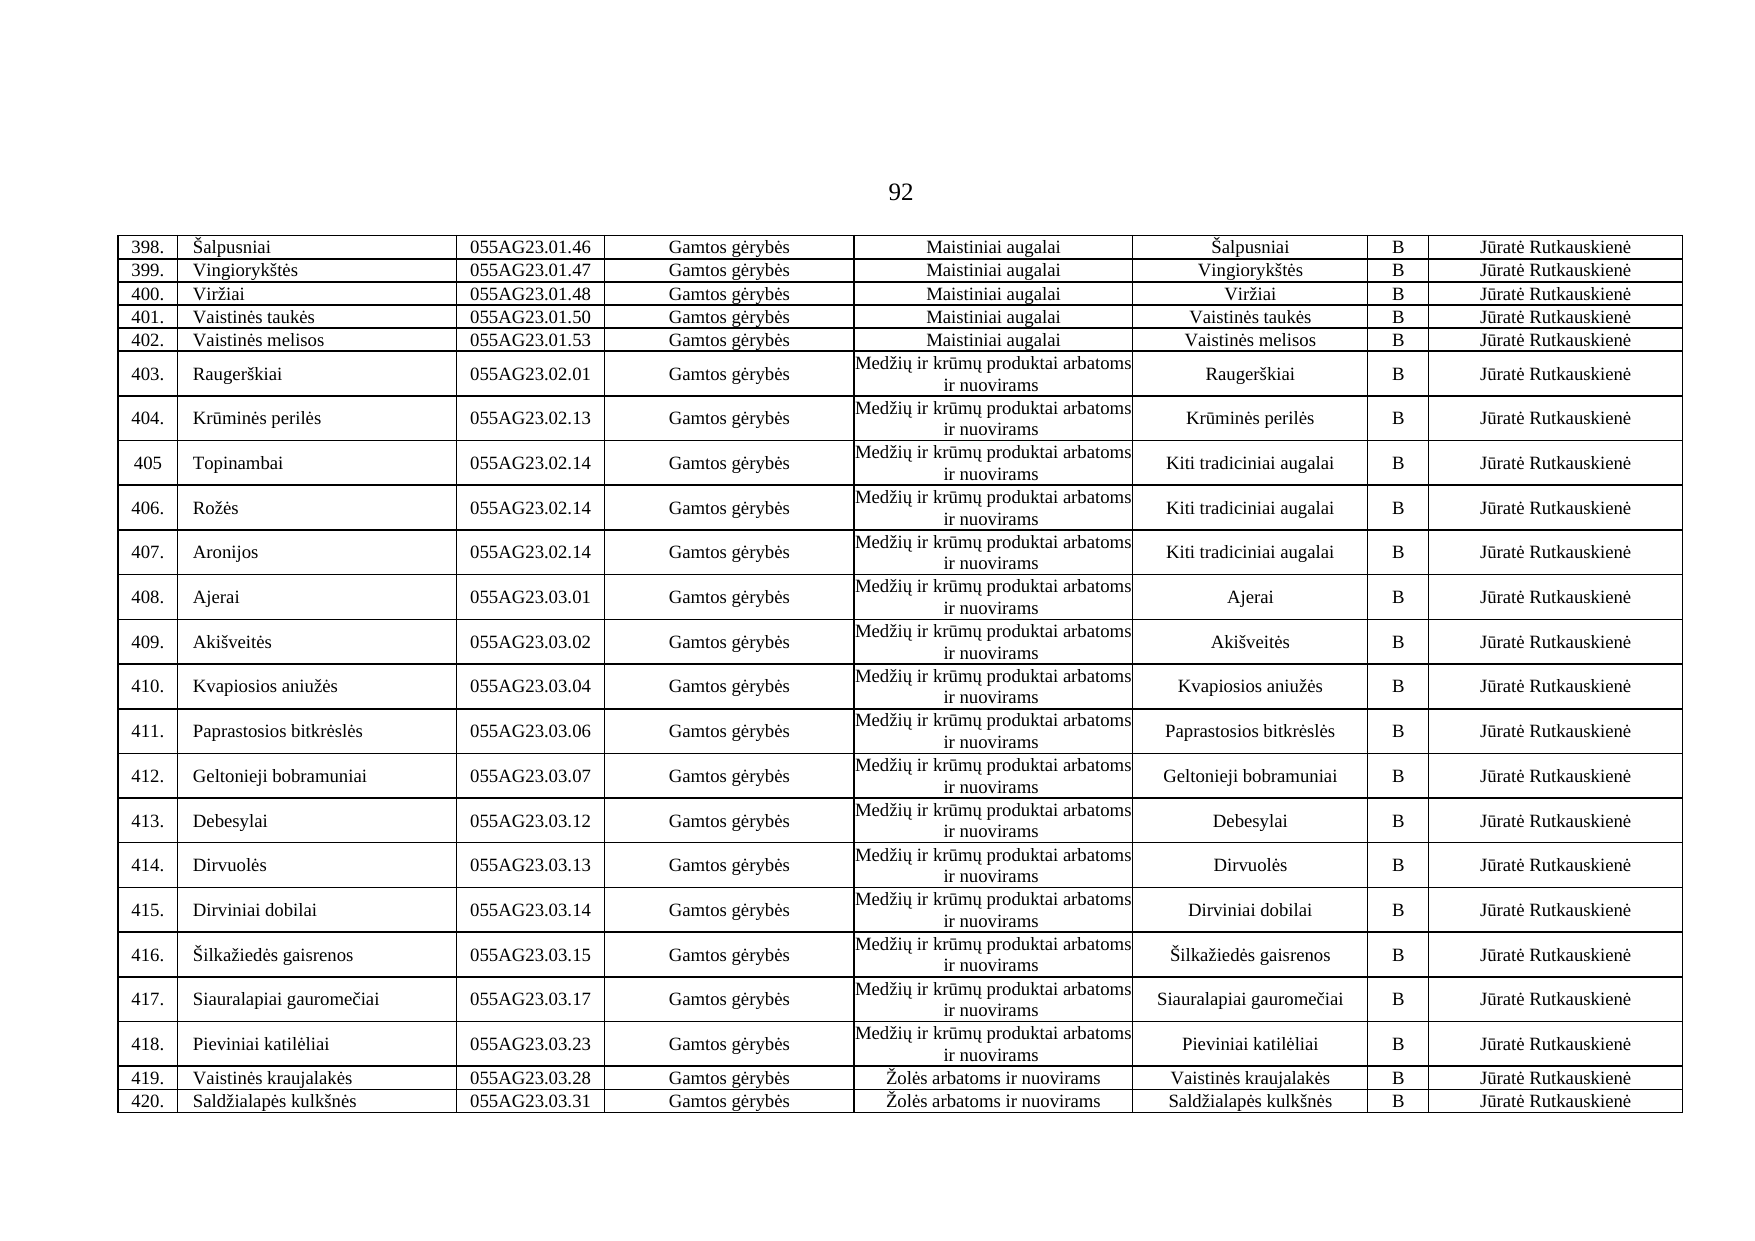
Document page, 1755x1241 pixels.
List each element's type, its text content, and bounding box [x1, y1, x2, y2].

table_cell Jūratė Rutkauskienė [1429, 1067, 1682, 1088]
table_cell B [1368, 933, 1428, 976]
table_cell Dirvuolės [1133, 843, 1367, 887]
table_cell Medžių ir krūmų produktai arbatoms ir nuovirams [855, 531, 1132, 574]
table_cell Jūratė Rutkauskienė [1429, 329, 1682, 350]
table_cell Medžių ir krūmų produktai arbatoms ir nuovirams [855, 352, 1132, 395]
table_cell 055AG23.03.28 [457, 1067, 604, 1088]
table_cell Medžių ir krūmų produktai arbatoms ir nuovirams [855, 799, 1132, 842]
table_cell Viržiai [178, 283, 456, 304]
table_cell Kiti tradiciniai augalai [1133, 531, 1367, 574]
table_cell B [1368, 260, 1428, 281]
table_cell 055AG23.03.31 [457, 1090, 604, 1112]
table_cell Paprastosios bitkrėslės [1133, 710, 1367, 752]
table_cell Gamtos gėrybės [605, 888, 853, 931]
table_cell Vaistinės taukės [178, 306, 456, 327]
table_cell 418. [119, 1022, 177, 1065]
table_cell Šilkažiedės gaisrenos [1133, 933, 1367, 976]
table_cell Maistiniai augalai [855, 236, 1132, 258]
table_cell Saldžialapės kulkšnės [178, 1090, 456, 1112]
table_cell Vaistinės melisos [1133, 329, 1367, 350]
table_cell 055AG23.03.02 [457, 620, 604, 663]
table_cell Vaistinės taukės [1133, 306, 1367, 327]
table_cell Gamtos gėrybės [605, 236, 853, 258]
table_cell B [1368, 236, 1428, 258]
table_cell Gamtos gėrybės [605, 1067, 853, 1088]
table_cell Jūratė Rutkauskienė [1429, 397, 1682, 440]
table_cell Gamtos gėrybės [605, 352, 853, 395]
table_cell Jūratė Rutkauskienė [1429, 352, 1682, 395]
table_cell Jūratė Rutkauskienė [1429, 236, 1682, 258]
table_cell 055AG23.01.50 [457, 306, 604, 327]
table_cell Gamtos gėrybės [605, 441, 853, 484]
table_cell 411. [119, 710, 177, 752]
table_cell B [1368, 283, 1428, 304]
table_cell B [1368, 665, 1428, 708]
table_cell Ajerai [1133, 575, 1367, 618]
table_cell Debesylai [1133, 799, 1367, 842]
table_cell Jūratė Rutkauskienė [1429, 306, 1682, 327]
table_cell 055AG23.01.46 [457, 236, 604, 258]
table_cell Medžių ir krūmų produktai arbatoms ir nuovirams [855, 933, 1132, 976]
table_cell Raugerškiai [178, 352, 456, 395]
table_cell 055AG23.01.47 [457, 260, 604, 281]
table_cell Jūratė Rutkauskienė [1429, 531, 1682, 574]
table_cell 408. [119, 575, 177, 618]
table_cell 055AG23.03.07 [457, 754, 604, 797]
table_cell Jūratė Rutkauskienė [1429, 260, 1682, 281]
table_cell B [1368, 352, 1428, 395]
table_cell Jūratė Rutkauskienė [1429, 575, 1682, 618]
table_cell Gamtos gėrybės [605, 665, 853, 708]
table_cell 415. [119, 888, 177, 931]
table_cell 404. [119, 397, 177, 440]
table_cell Medžių ir krūmų produktai arbatoms ir nuovirams [855, 888, 1132, 931]
table_cell 055AG23.01.48 [457, 283, 604, 304]
table_cell Kiti tradiciniai augalai [1133, 486, 1367, 529]
table_cell Gamtos gėrybės [605, 1022, 853, 1065]
table_cell 055AG23.02.14 [457, 441, 604, 484]
table_cell Kiti tradiciniai augalai [1133, 441, 1367, 484]
table_cell Jūratė Rutkauskienė [1429, 843, 1682, 887]
table_cell B [1368, 306, 1428, 327]
table_cell Gamtos gėrybės [605, 620, 853, 663]
table_cell B [1368, 575, 1428, 618]
table_cell Siauralapiai gauromečiai [178, 978, 456, 1021]
table_cell 055AG23.03.15 [457, 933, 604, 976]
table_cell Krūminės perilės [178, 397, 456, 440]
table_cell Dirviniai dobilai [178, 888, 456, 931]
table_cell 055AG23.03.13 [457, 843, 604, 887]
table_cell Gamtos gėrybės [605, 754, 853, 797]
table_cell 055AG23.03.01 [457, 575, 604, 618]
table_cell Gamtos gėrybės [605, 531, 853, 574]
table_cell Gamtos gėrybės [605, 978, 853, 1021]
table_cell Maistiniai augalai [855, 283, 1132, 304]
table_cell Saldžialapės kulkšnės [1133, 1090, 1367, 1112]
table_cell Kvapiosios aniužės [178, 665, 456, 708]
table_cell Medžių ir krūmų produktai arbatoms ir nuovirams [855, 486, 1132, 529]
table_cell Medžių ir krūmų produktai arbatoms ir nuovirams [855, 710, 1132, 752]
table_cell 420. [119, 1090, 177, 1112]
table_cell Geltonieji bobramuniai [178, 754, 456, 797]
table_cell Gamtos gėrybės [605, 283, 853, 304]
table_cell 403. [119, 352, 177, 395]
table_cell B [1368, 799, 1428, 842]
table_cell B [1368, 978, 1428, 1021]
table_cell 055AG23.02.14 [457, 486, 604, 529]
table_cell Jūratė Rutkauskienė [1429, 1090, 1682, 1112]
table_cell 412. [119, 754, 177, 797]
table_cell Jūratė Rutkauskienė [1429, 978, 1682, 1021]
table_cell Akišveitės [1133, 620, 1367, 663]
table_cell 055AG23.03.17 [457, 978, 604, 1021]
table_cell Medžių ir krūmų produktai arbatoms ir nuovirams [855, 1022, 1132, 1065]
table_cell Jūratė Rutkauskienė [1429, 620, 1682, 663]
table_cell Maistiniai augalai [855, 260, 1132, 281]
table_cell 402. [119, 329, 177, 350]
table_cell Šalpusniai [1133, 236, 1367, 258]
table_cell 410. [119, 665, 177, 708]
table_cell Kvapiosios aniužės [1133, 665, 1367, 708]
table_cell Vaistinės kraujalakės [178, 1067, 456, 1088]
table_cell Rožės [178, 486, 456, 529]
table_cell Jūratė Rutkauskienė [1429, 710, 1682, 752]
table_cell 417. [119, 978, 177, 1021]
table_cell Vaistinės kraujalakės [1133, 1067, 1367, 1088]
table_cell B [1368, 397, 1428, 440]
table_cell Jūratė Rutkauskienė [1429, 665, 1682, 708]
table_cell Medžių ir krūmų produktai arbatoms ir nuovirams [855, 441, 1132, 484]
table_cell Krūminės perilės [1133, 397, 1367, 440]
table_cell B [1368, 486, 1428, 529]
table_cell 414. [119, 843, 177, 887]
table_cell Gamtos gėrybės [605, 260, 853, 281]
table_cell 399. [119, 260, 177, 281]
table_cell B [1368, 710, 1428, 752]
table_cell Akišveitės [178, 620, 456, 663]
table_cell Maistiniai augalai [855, 329, 1132, 350]
table_cell Geltonieji bobramuniai [1133, 754, 1367, 797]
table_cell Medžių ir krūmų produktai arbatoms ir nuovirams [855, 754, 1132, 797]
table_cell Dirviniai dobilai [1133, 888, 1367, 931]
table_cell Dirvuolės [178, 843, 456, 887]
table_cell 055AG23.03.12 [457, 799, 604, 842]
table_cell Gamtos gėrybės [605, 397, 853, 440]
table_cell 055AG23.01.53 [457, 329, 604, 350]
table_cell 419. [119, 1067, 177, 1088]
table_cell Jūratė Rutkauskienė [1429, 486, 1682, 529]
table_cell Žolės arbatoms ir nuovirams [855, 1090, 1132, 1112]
table_cell Jūratė Rutkauskienė [1429, 933, 1682, 976]
table_cell 055AG23.03.06 [457, 710, 604, 752]
table_cell 405 [119, 441, 177, 484]
table_cell 406. [119, 486, 177, 529]
table_cell Žolės arbatoms ir nuovirams [855, 1067, 1132, 1088]
table_cell Maistiniai augalai [855, 306, 1132, 327]
table_cell Pieviniai katilėliai [1133, 1022, 1367, 1065]
table_cell 055AG23.03.04 [457, 665, 604, 708]
table_cell 401. [119, 306, 177, 327]
table_cell Gamtos gėrybės [605, 486, 853, 529]
table_cell Gamtos gėrybės [605, 843, 853, 887]
table_cell Gamtos gėrybės [605, 575, 853, 618]
table_cell B [1368, 1067, 1428, 1088]
table_cell Vingiorykštės [1133, 260, 1367, 281]
table_cell 407. [119, 531, 177, 574]
table_cell Gamtos gėrybės [605, 306, 853, 327]
table_cell 416. [119, 933, 177, 976]
table_cell B [1368, 754, 1428, 797]
table_cell Ajerai [178, 575, 456, 618]
table_cell Gamtos gėrybės [605, 329, 853, 350]
table_cell Vaistinės melisos [178, 329, 456, 350]
table_cell Medžių ir krūmų produktai arbatoms ir nuovirams [855, 575, 1132, 618]
table_cell B [1368, 1090, 1428, 1112]
table_cell 400. [119, 283, 177, 304]
table_cell Medžių ir krūmų produktai arbatoms ir nuovirams [855, 620, 1132, 663]
table_cell Gamtos gėrybės [605, 933, 853, 976]
table_cell Jūratė Rutkauskienė [1429, 799, 1682, 842]
table_cell Jūratė Rutkauskienė [1429, 754, 1682, 797]
table_cell Pieviniai katilėliai [178, 1022, 456, 1065]
table_cell B [1368, 620, 1428, 663]
table_cell Debesylai [178, 799, 456, 842]
table_cell 055AG23.03.14 [457, 888, 604, 931]
table_cell Gamtos gėrybės [605, 799, 853, 842]
table_cell B [1368, 329, 1428, 350]
table_cell Topinambai [178, 441, 456, 484]
table_cell 055AG23.02.14 [457, 531, 604, 574]
table_cell Jūratė Rutkauskienė [1429, 283, 1682, 304]
table_cell Raugerškiai [1133, 352, 1367, 395]
table_cell 413. [119, 799, 177, 842]
table_cell Medžių ir krūmų produktai arbatoms ir nuovirams [855, 978, 1132, 1021]
table_cell Jūratė Rutkauskienė [1429, 1022, 1682, 1065]
table_cell B [1368, 531, 1428, 574]
table_cell 398. [119, 236, 177, 258]
table_cell Siauralapiai gauromečiai [1133, 978, 1367, 1021]
table_cell B [1368, 888, 1428, 931]
table_cell 055AG23.03.23 [457, 1022, 604, 1065]
table_cell 055AG23.02.01 [457, 352, 604, 395]
table_cell Medžių ir krūmų produktai arbatoms ir nuovirams [855, 665, 1132, 708]
table_cell Šilkažiedės gaisrenos [178, 933, 456, 976]
table_cell B [1368, 843, 1428, 887]
table_cell Jūratė Rutkauskienė [1429, 441, 1682, 484]
table_cell Aronijos [178, 531, 456, 574]
table_cell Paprastosios bitkrėslės [178, 710, 456, 752]
table_cell Gamtos gėrybės [605, 1090, 853, 1112]
table_cell Viržiai [1133, 283, 1367, 304]
table_cell Medžių ir krūmų produktai arbatoms ir nuovirams [855, 397, 1132, 440]
table_cell 409. [119, 620, 177, 663]
table_cell Jūratė Rutkauskienė [1429, 888, 1682, 931]
table_cell 055AG23.02.13 [457, 397, 604, 440]
table_cell Medžių ir krūmų produktai arbatoms ir nuovirams [855, 843, 1132, 887]
table_cell B [1368, 1022, 1428, 1065]
table_cell Vingiorykštės [178, 260, 456, 281]
table_cell Gamtos gėrybės [605, 710, 853, 752]
table_cell Šalpusniai [178, 236, 456, 258]
table_cell B [1368, 441, 1428, 484]
